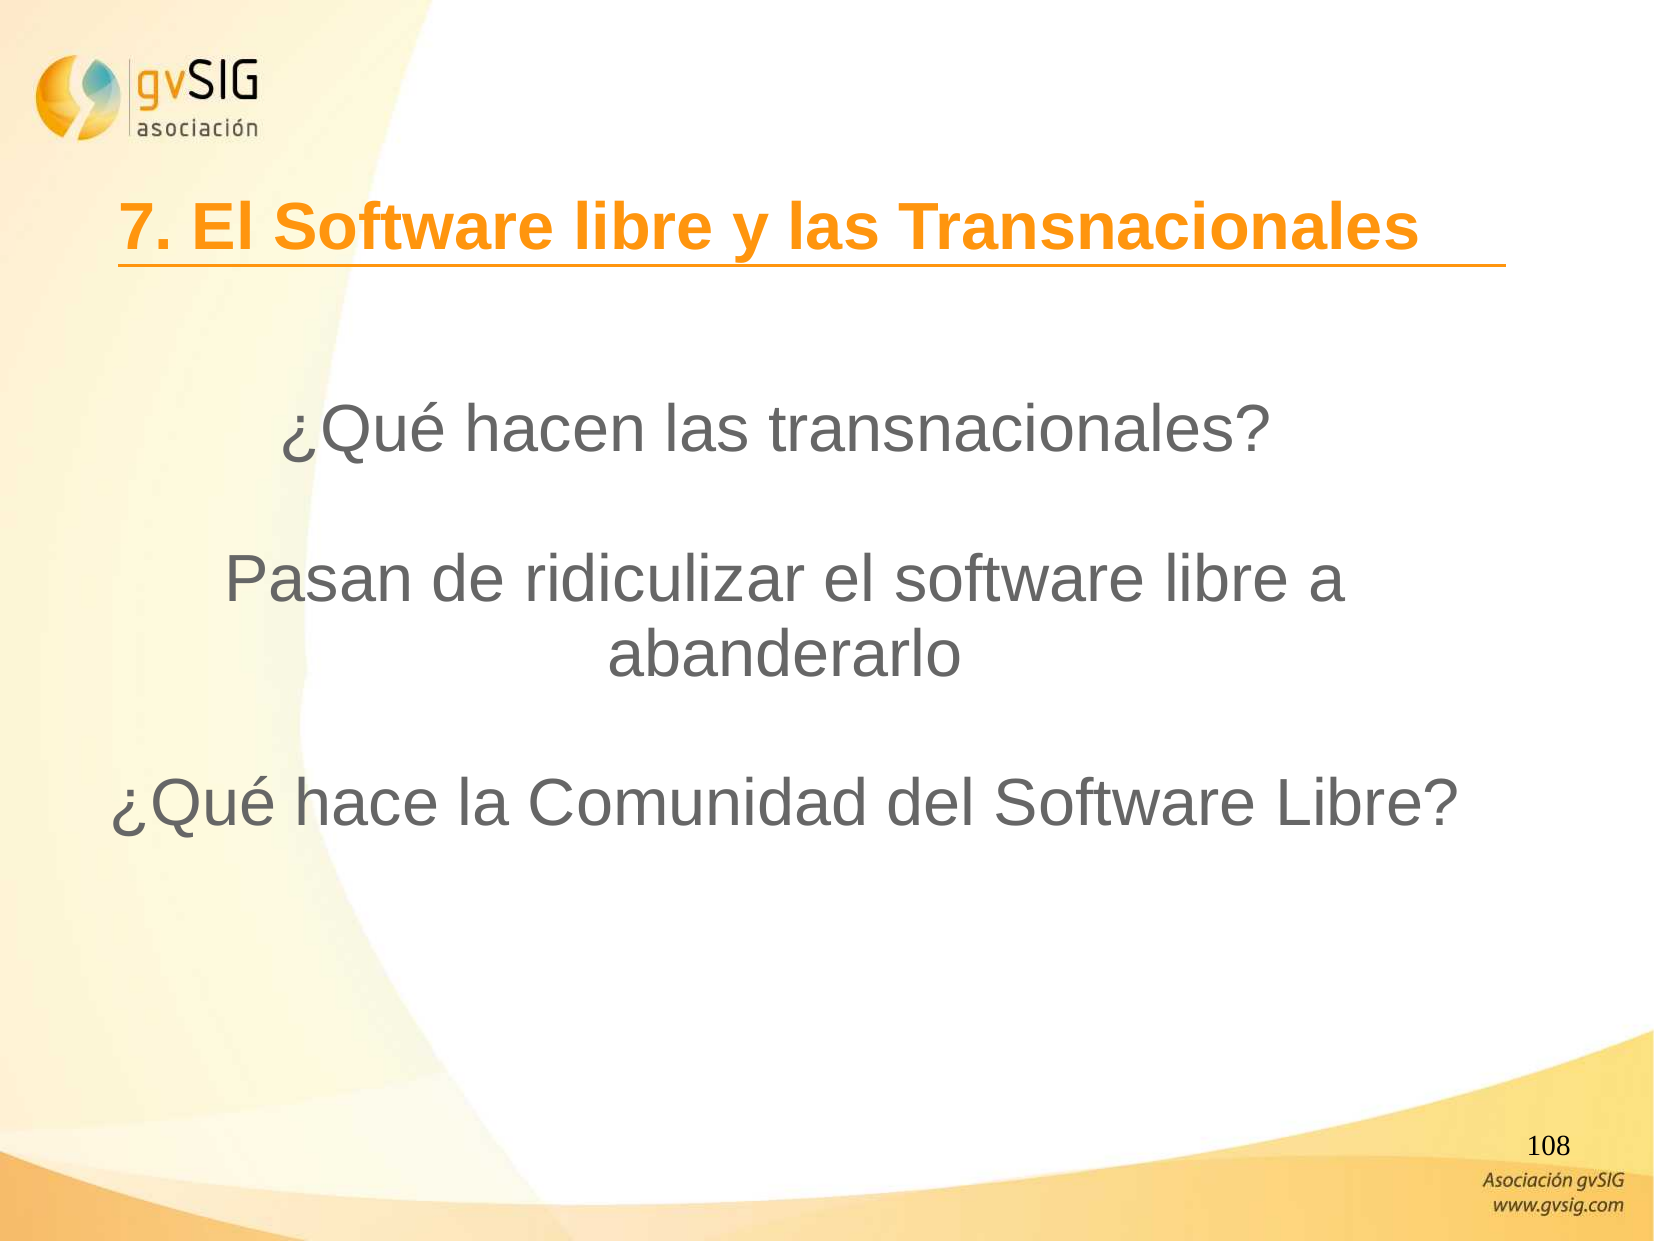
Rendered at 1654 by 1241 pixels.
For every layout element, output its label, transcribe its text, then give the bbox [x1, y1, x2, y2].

text_box ¿Qué hacen las transnacionales? Pasan de ridiculizar el software libre a abanderarlo ¿Qué hace la Comunidad del Software Libre? [76, 383, 1495, 1093]
picture [0, 0, 1654, 1241]
title 7. El Software libre y las Transnacionales [118, 177, 1607, 276]
